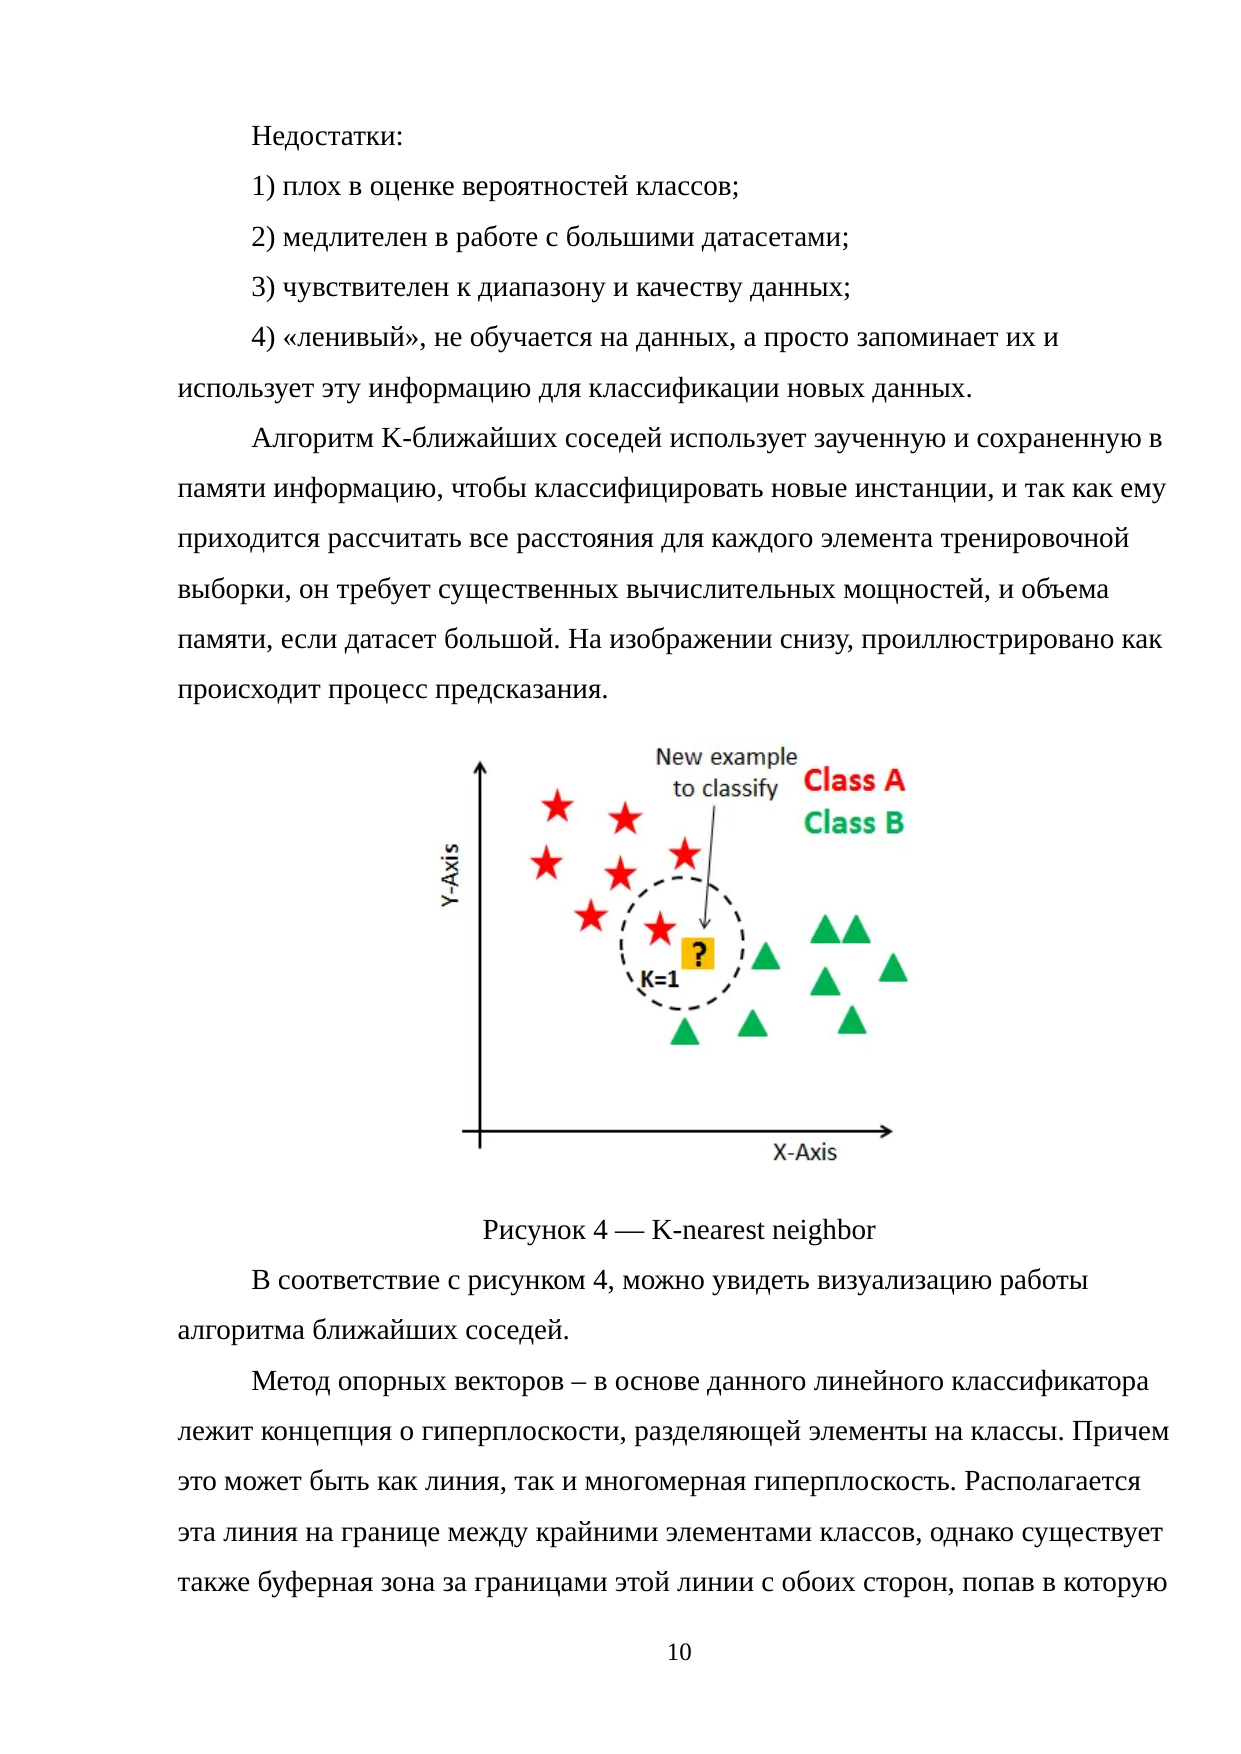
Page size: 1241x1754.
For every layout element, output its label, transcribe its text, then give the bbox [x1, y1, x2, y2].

picture [402, 721, 957, 1196]
text 4) «ленивый», не обучается на данных, а просто запоминает их и использует эту информацию для классификации новых данных. [177, 319, 1181, 403]
text 3) чувствителен к диапазону и качеству данных; [177, 269, 1181, 303]
text 1) плох в оценке вероятностей классов; [177, 168, 1181, 202]
text Рисунок 4 — K-nearest neighbor [177, 1196, 1181, 1245]
text Недостатки: [177, 118, 1181, 152]
text Алгоритм K-ближайших соседей использует заученную и сохраненную в памяти информацию, чтобы классифицировать новые инстанции, и так как ему приходится рассчитать все расстояния для каждого элемента тренировочной выборки, он требует существенных вычислительных мощностей, и объема памяти, если датасет большой. На изображении снизу, проиллюстрировано как происходит процесс предсказания. [177, 420, 1181, 705]
text Метод опорных векторов – в основе данного линейного классификатора лежит концепция о гиперплоскости, разделяющей элементы на классы. Причем это может быть как линия, так и многомерная гиперплоскость. Располагается эта линия на границе между крайними элементами классов, однако существует также буферная зона за границами этой линии с обоих сторон, попав в которую [177, 1363, 1181, 1598]
text В соответствие с рисунком 4, можно увидеть визуализацию работы алгоритма ближайших соседей. [177, 1262, 1181, 1346]
text 2) медлителен в работе с большими датасетами; [177, 219, 1181, 252]
